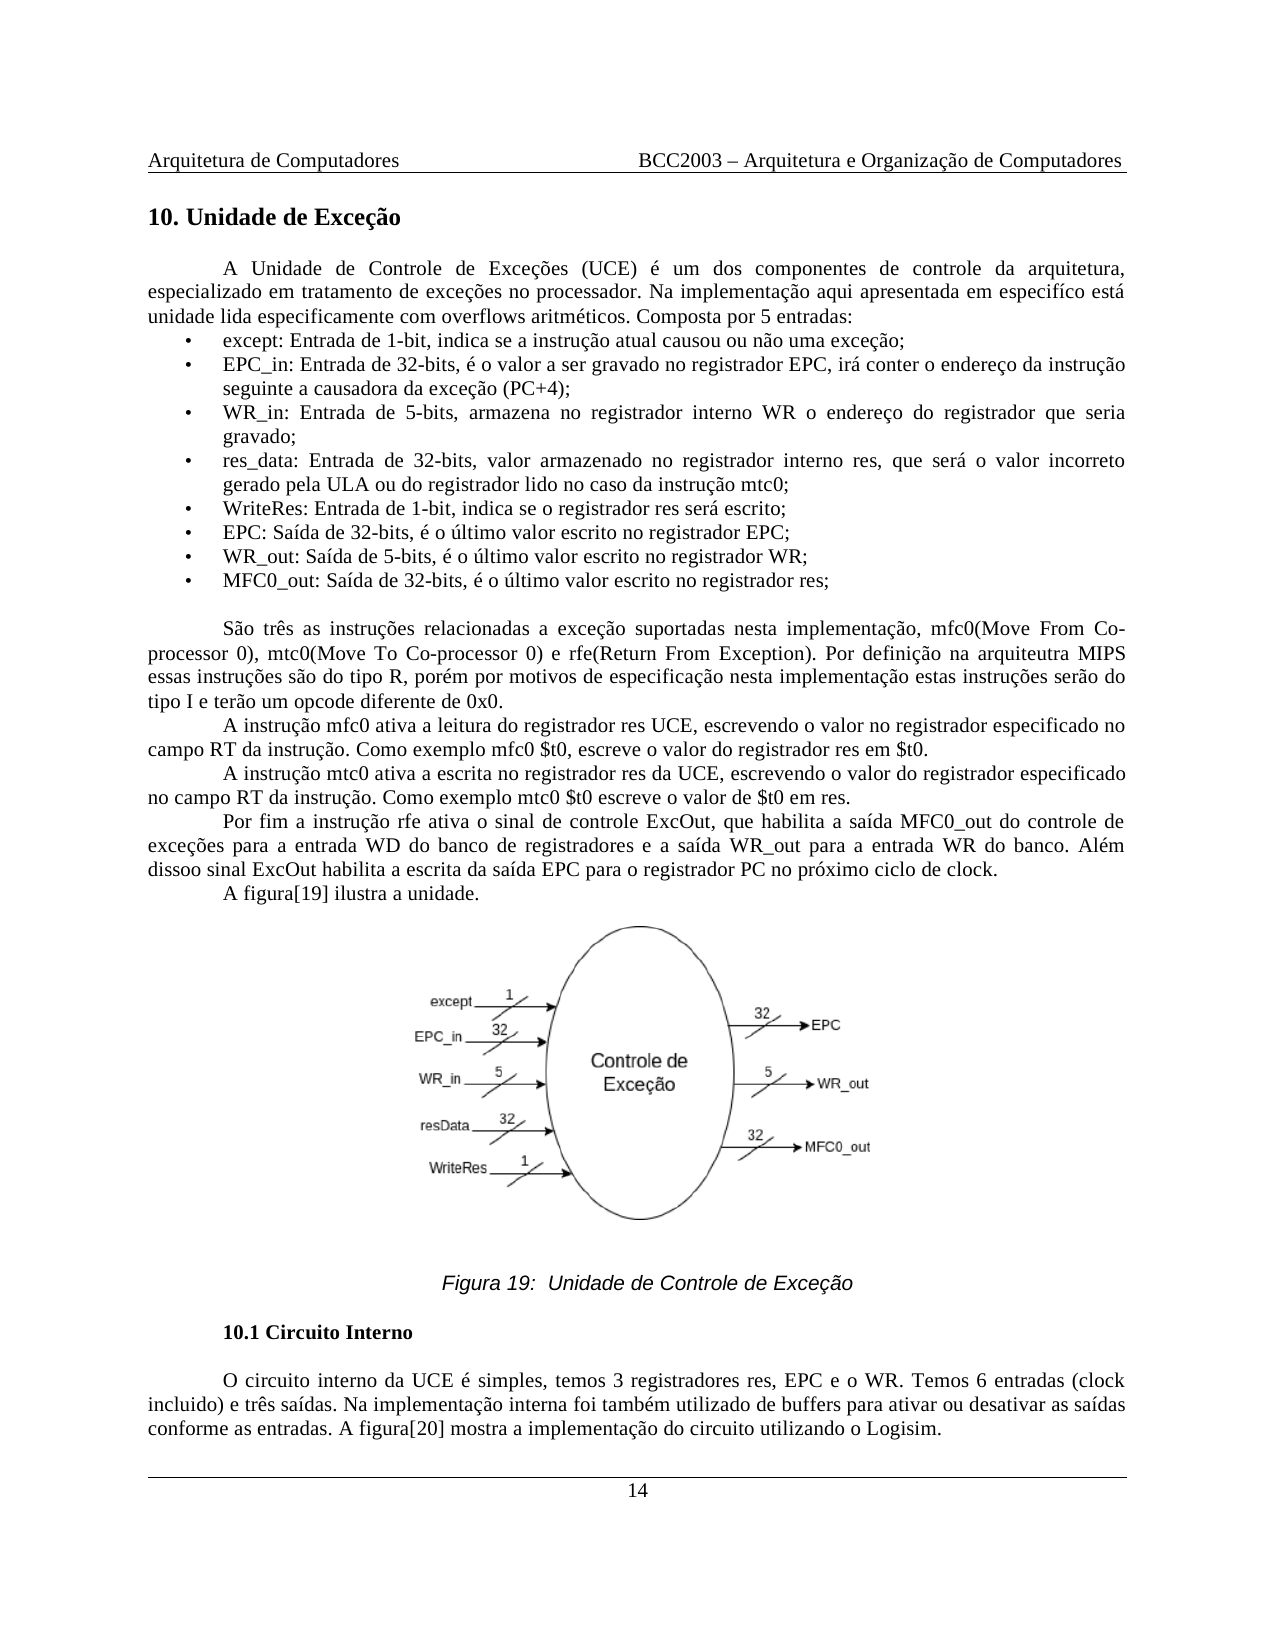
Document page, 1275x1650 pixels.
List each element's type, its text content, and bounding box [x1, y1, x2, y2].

text Figura 19: Unidade de Controle de Exceção [398, 1271, 898, 1295]
text A figura[19] ilustra a unidade. [148, 881, 1127, 905]
text O circuito interno da UCE é simples, temos 3 registradores res, EPC e o WR. Temos 6 entradas (clock incluido) e três saídas. Na implementação interna foi também utilizado de buffers para ativar ou desativar as saídas conforme as entradas. A figura[20] mostra a implementação do circuito utilizando o Logisim. [148, 1368, 1127, 1440]
list EPC_in: Entrada de 32-bits, é o valor a ser gravado no registrador EPC, irá conter o endereço da instrução seguinte a causadora da exceção (PC+4); [185, 352, 1127, 400]
picture [398, 914, 899, 1223]
subtitle Unidade de Exceção [148, 202, 1127, 231]
list WR_out: Saída de 5-bits, é o último valor escrito no registrador WR; [185, 544, 1127, 568]
text A Unidade de Controle de Exceções (UCE) é um dos componentes de controle da arquitetura, especializado em tratamento de exceções no processador. Na implementação aqui apresentada em especifíco está unidade lida especificamente com overflows aritméticos. Composta por 5 entradas: [148, 255, 1127, 327]
list res_data: Entrada de 32-bits, valor armazenado no registrador interno res, que será o valor incorreto gerado pela ULA ou do registrador lido no caso da instrução mtc0; [185, 448, 1127, 496]
list EPC: Saída de 32-bits, é o último valor escrito no registrador EPC; [185, 520, 1127, 544]
list WR_in: Entrada de 5-bits, armazena no registrador interno WR o endereço do registrador que seria gravado; [185, 400, 1127, 448]
text A instrução mtc0 ativa a escrita no registrador res da UCE, escrevendo o valor do registrador especificado no campo RT da instrução. Como exemplo mtc0 $t0 escreve o valor de $t0 em res. [148, 761, 1127, 809]
list except: Entrada de 1-bit, indica se a instrução atual causou ou não uma exceção; [185, 327, 1127, 352]
text A instrução mfc0 ativa a leitura do registrador res UCE, escrevendo o valor no registrador especificado no campo RT da instrução. Como exemplo mfc0 $t0, escreve o valor do registrador res em $t0. [148, 712, 1127, 761]
text 10.1 Circuito Interno [148, 1319, 1127, 1343]
text São três as instruções relacionadas a exceção suportadas nesta implementação, mfc0(Move From Co-processor 0), mtc0(Move To Co-processor 0) e rfe(Return From Exception). Por definição na arquiteutra MIPS essas instruções são do tipo R, porém por motivos de especificação nesta implementação estas instruções serão do tipo I e terão um opcode diferente de 0x0. [148, 616, 1127, 712]
list MFC0_out: Saída de 32-bits, é o último valor escrito no registrador res; [185, 568, 1127, 592]
list WriteRes: Entrada de 1-bit, indica se o registrador res será escrito; [185, 496, 1127, 520]
text Por fim a instrução rfe ativa o sinal de controle ExcOut, que habilita a saída MFC0_out do controle de exceções para a entrada WD do banco de registradores e a saída WR_out para a entrada WR do banco. Além dissoo sinal ExcOut habilita a escrita da saída EPC para o registrador PC no próximo ciclo de clock. [148, 809, 1127, 881]
